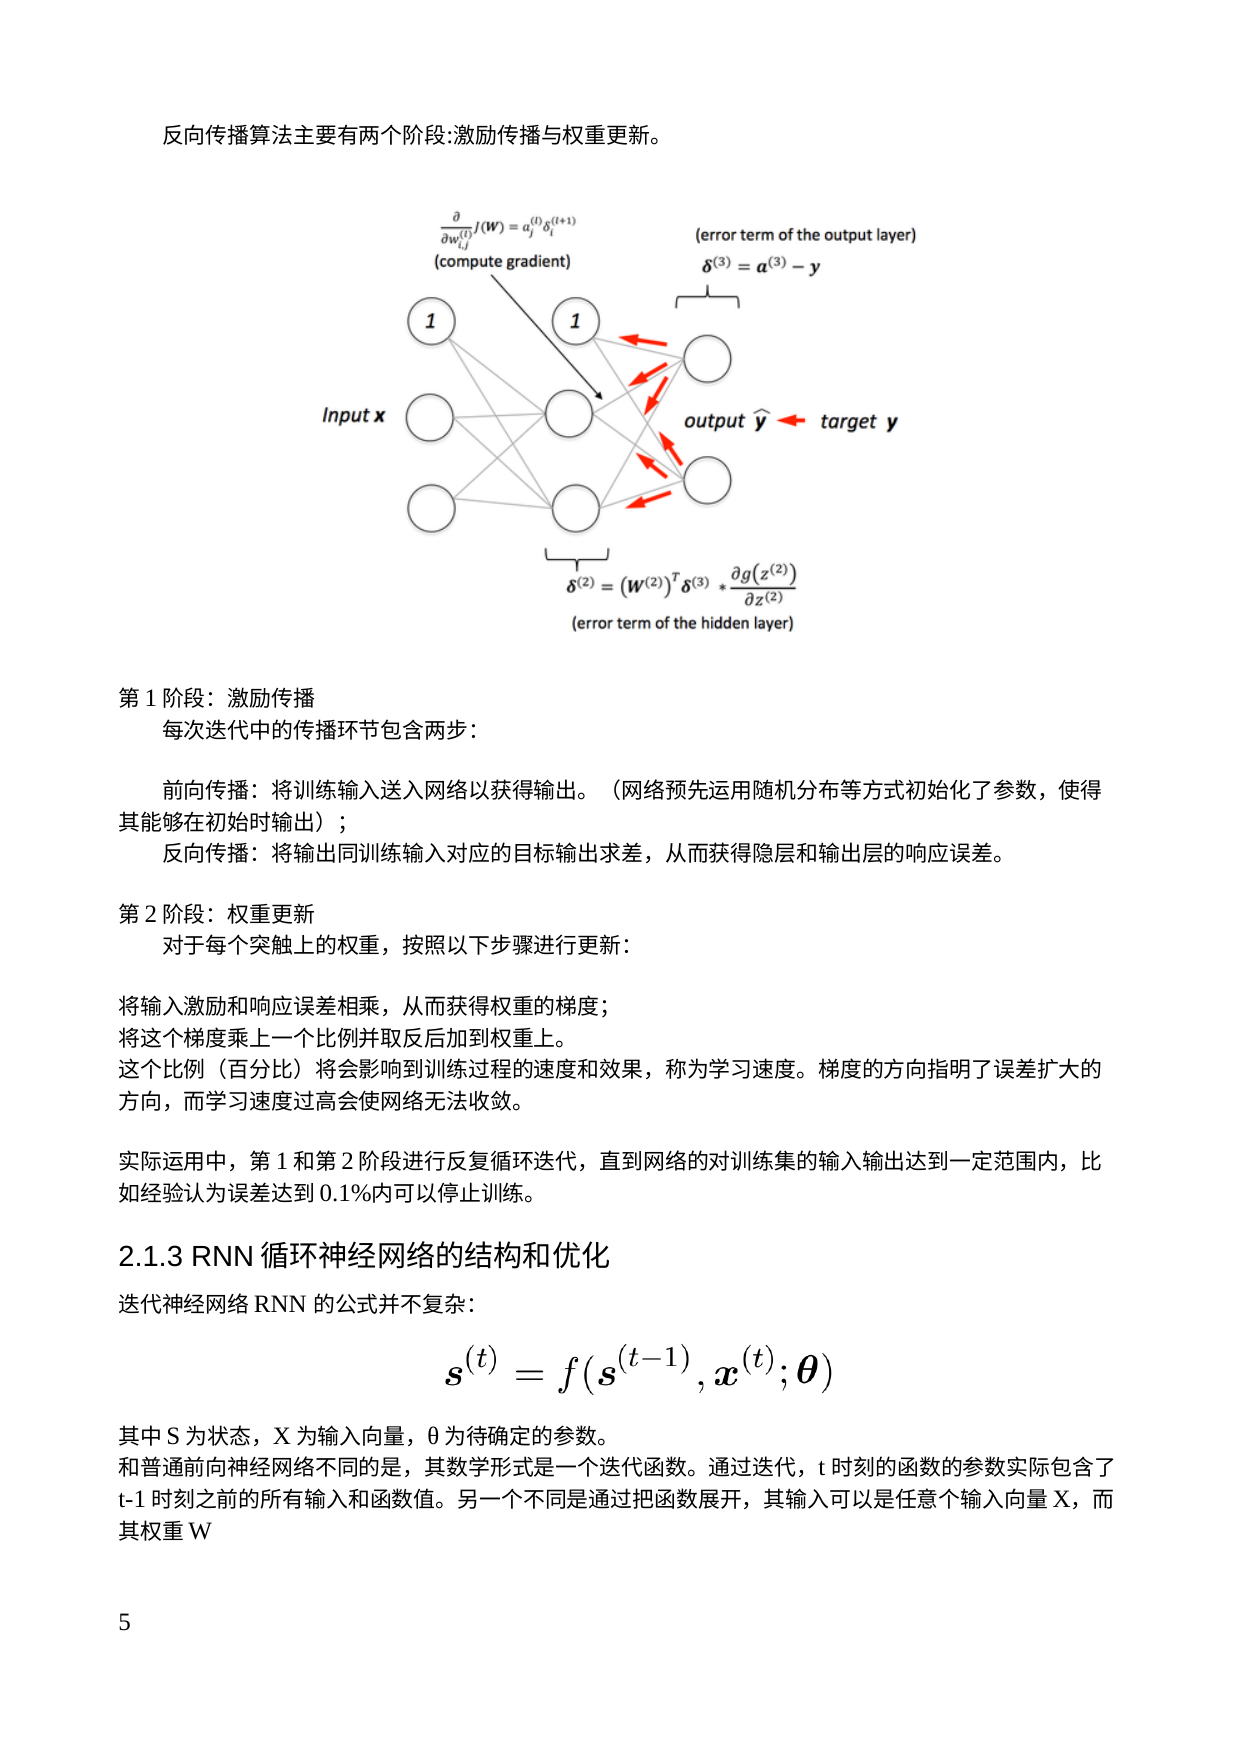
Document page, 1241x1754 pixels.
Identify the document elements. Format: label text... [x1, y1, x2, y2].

text 这个比例（百分比）将会影响到训练过程的速度和效果，称为学习速度。梯度的方向指明了误差扩大的方向，而学习速度过高会使网络无法收敛。 [118, 1052, 1122, 1116]
text 前向传播：将训练输入送入网络以获得输出。（网络预先运用随机分布等方式初始化了参数，使得其能够在初始时输出）； [118, 773, 1122, 836]
picture [405, 1319, 836, 1419]
picture [317, 207, 924, 653]
text 第2阶段：权重更新 [118, 897, 1122, 928]
text 对于每个突触上的权重，按照以下步骤进行更新： [118, 928, 1122, 960]
text 将这个梯度乘上一个比例并取反后加到权重上。 [118, 1021, 1122, 1052]
text 反向传播：将输出同训练输入对应的目标输出求差，从而获得隐层和输出层的响应误差。 [118, 836, 1122, 868]
text 将输入激励和响应误差相乘，从而获得权重的梯度； [118, 989, 1122, 1021]
text 实际运用中，第1和第2阶段进行反复循环迭代，直到网络的对训练集的输入输出达到一定范围内，比如经验认为误差达到0.1%内可以停止训练。 [118, 1144, 1122, 1208]
text 每次迭代中的传播环节包含两步： [118, 713, 1122, 744]
text 迭代神经网络RNN 的公式并不复杂： [118, 1287, 1122, 1319]
text 和普通前向神经网络不同的是，其数学形式是一个迭代函数。通过迭代，t 时刻的函数的参数实际包含了t-1时刻之前的所有输入和函数值。另一个不同是通过把函数展开，其输入可以是任意个输入向量X，而其权重W [118, 1450, 1122, 1545]
text 其中S为状态，X为输入向量，θ为待确定的参数。 [118, 1419, 1122, 1450]
subtitle 2.1.3 RNN循环神经网络的结构和优化 [118, 1233, 1122, 1275]
text 反向传播算法主要有两个阶段:激励传播与权重更新。 [118, 118, 1122, 150]
text 第1阶段：激励传播 [118, 681, 1122, 713]
